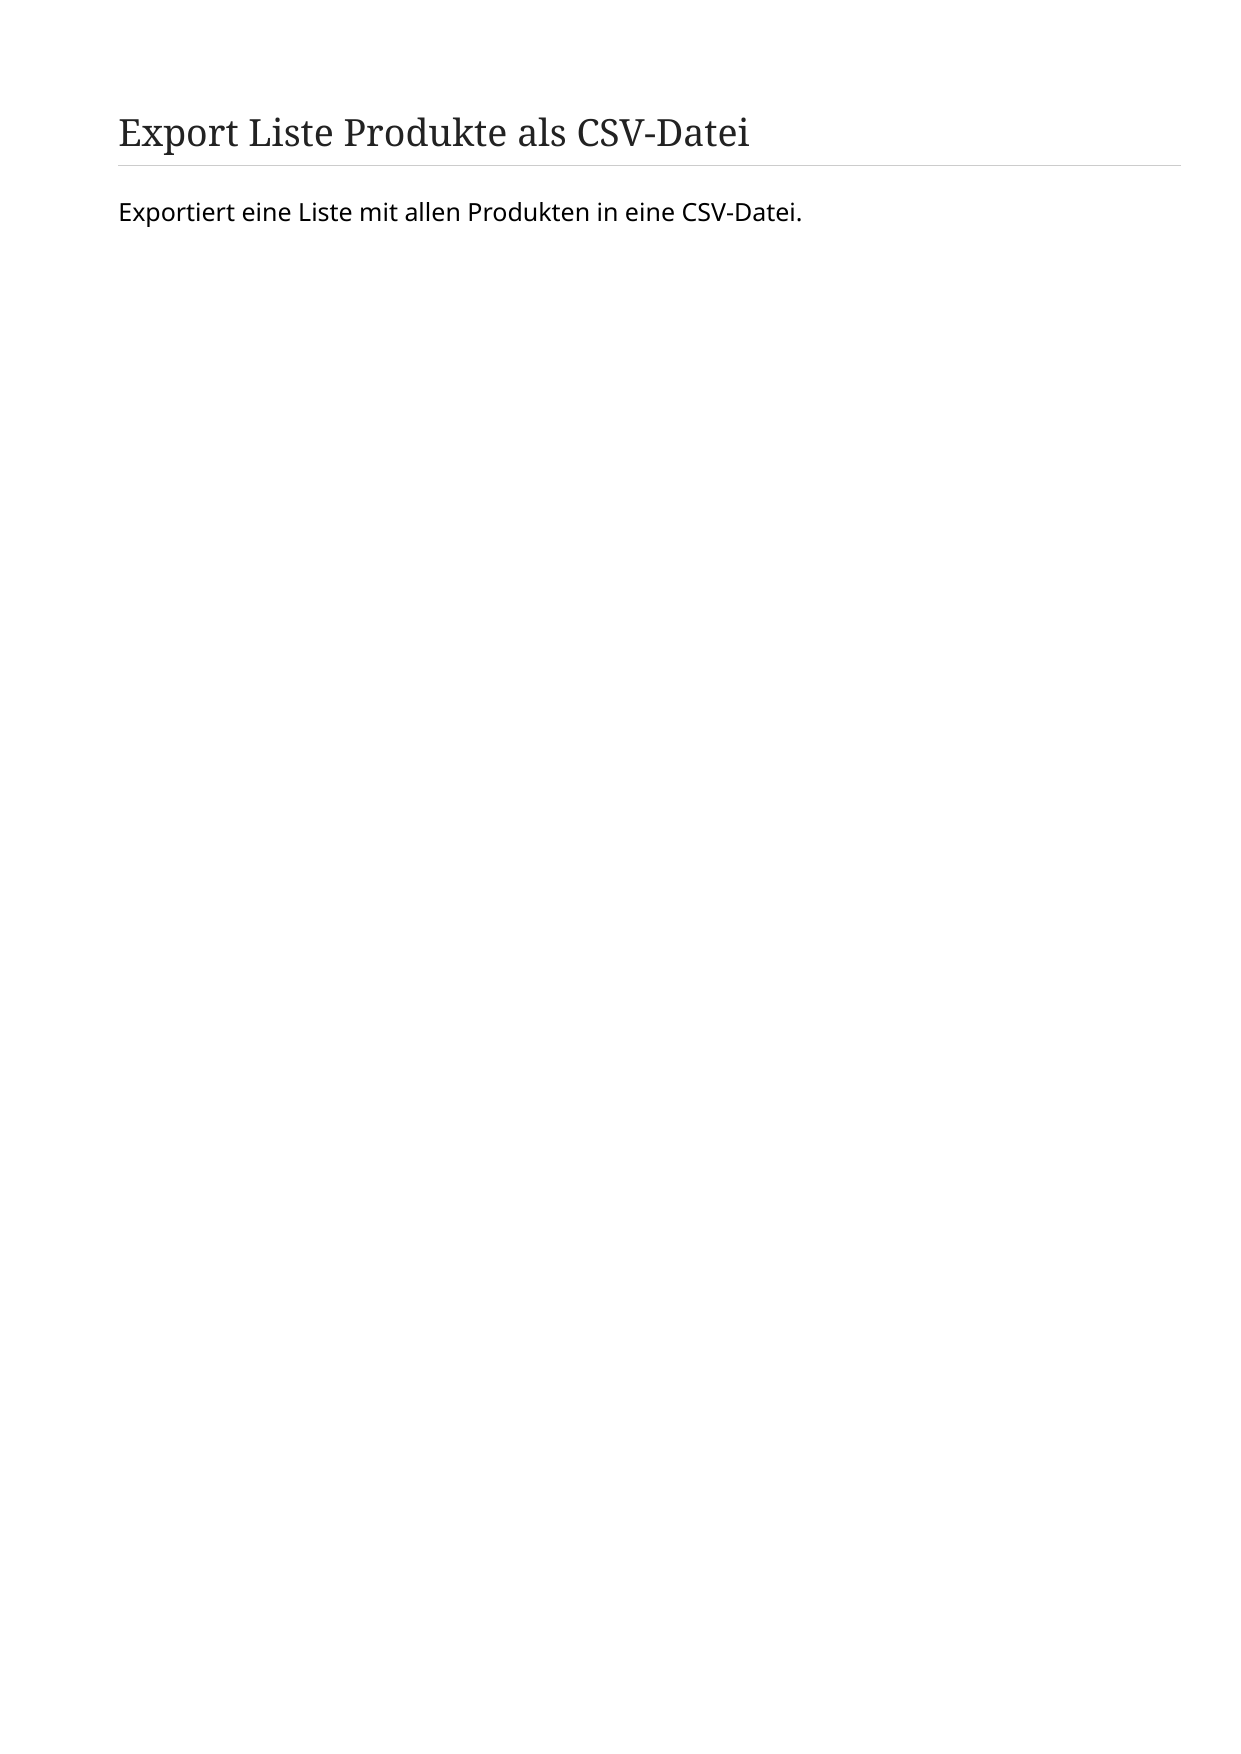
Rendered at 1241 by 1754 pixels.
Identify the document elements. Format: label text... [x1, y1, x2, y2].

subtitle Export Liste Produkte als CSV-Datei [118, 106, 1181, 165]
text Exportiert eine Liste mit allen Produkten in eine CSV-Datei. [118, 194, 1181, 228]
